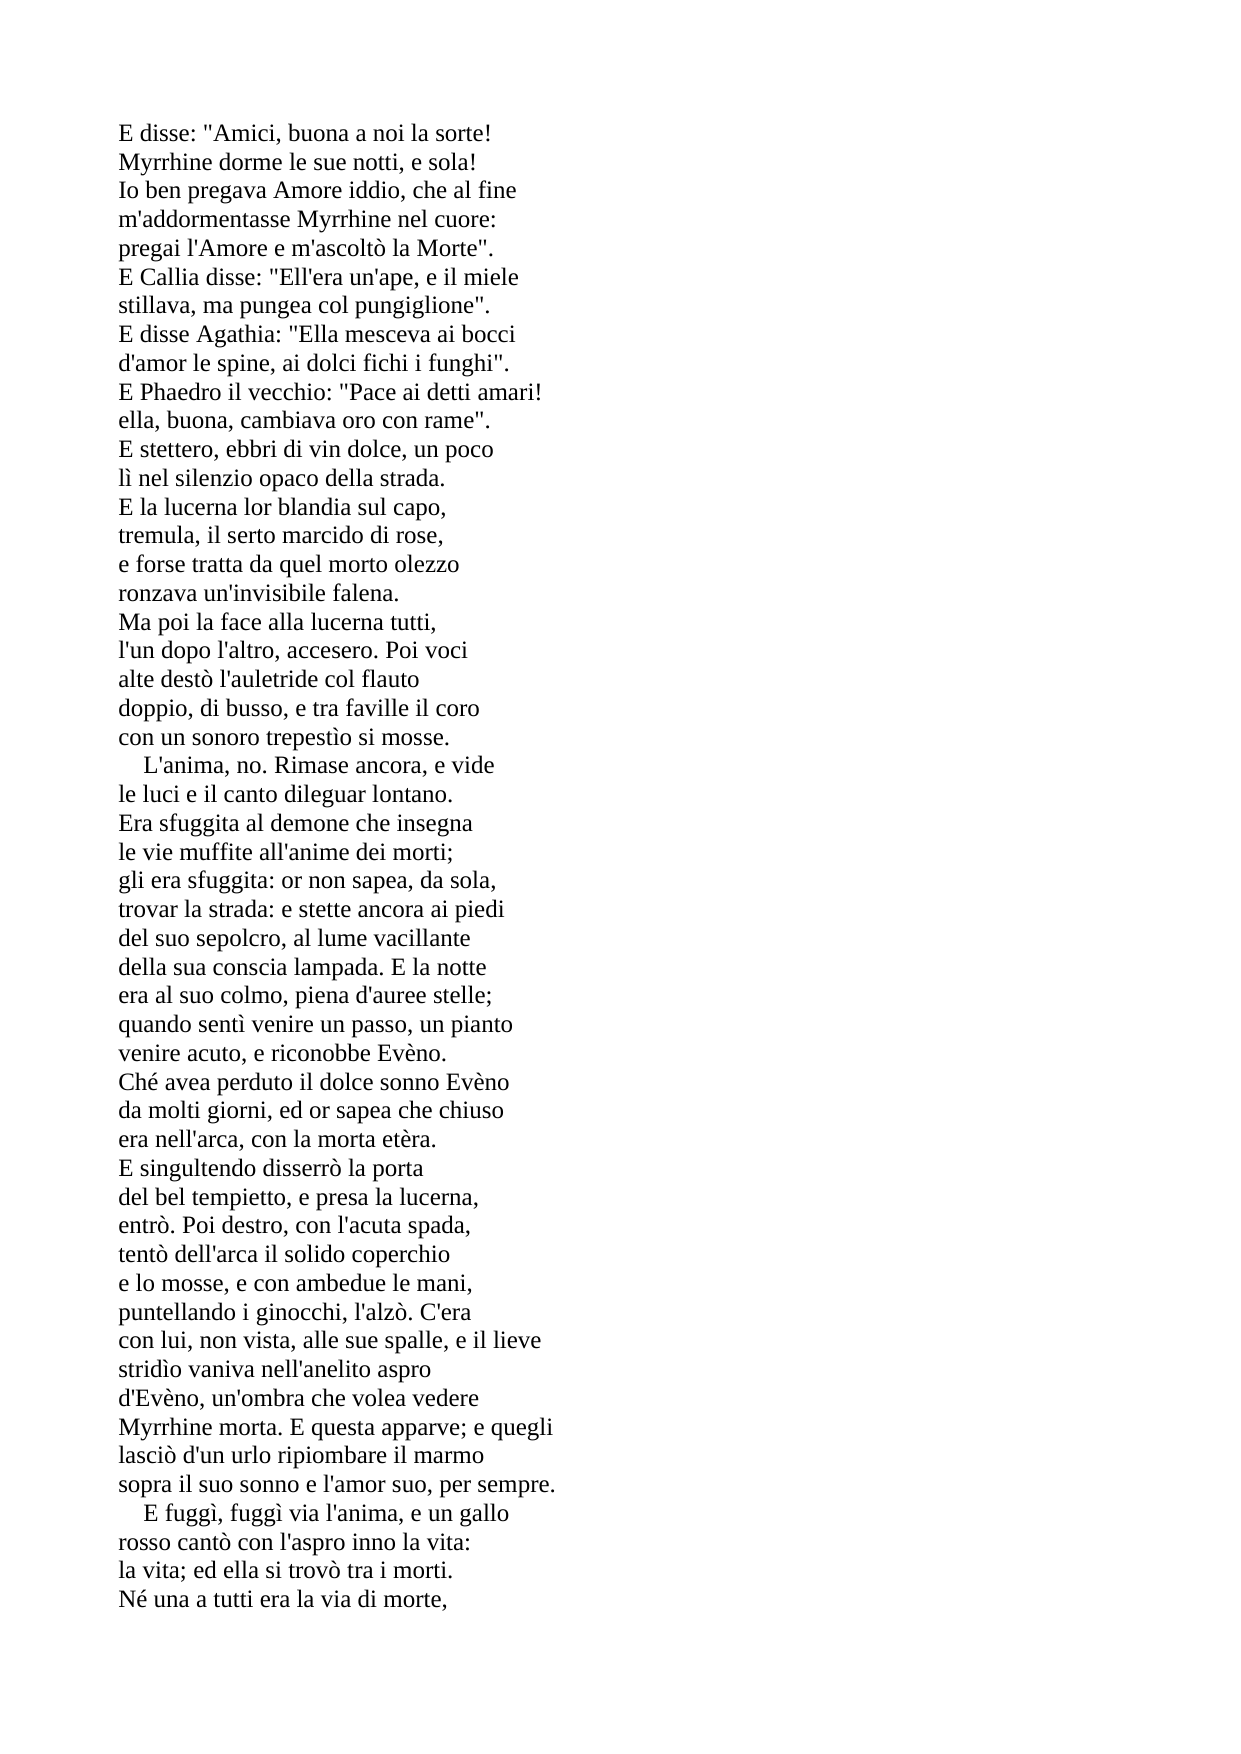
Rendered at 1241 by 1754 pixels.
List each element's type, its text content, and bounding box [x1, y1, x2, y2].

text le vie muffite all'anime dei morti; [118, 837, 1122, 866]
text E Callia disse: "Ell'era un'ape, e il miele [118, 262, 1122, 291]
text con lui, non vista, alle sue spalle, e il lieve [118, 1326, 1122, 1354]
text del suo sepolcro, al lume vacillante [118, 923, 1122, 952]
text Era sfuggita al demone che insegna [118, 808, 1122, 837]
text ella, buona, cambiava oro con rame". [118, 406, 1122, 434]
text alte destò l'auletride col flauto [118, 664, 1122, 693]
text e lo mosse, e con ambedue le mani, [118, 1268, 1122, 1297]
text E fuggì, fuggì via l'anima, e un gallo [118, 1498, 1122, 1527]
text stillava, ma pungea col pungiglione". [118, 291, 1122, 319]
text da molti giorni, ed or sapea che chiuso [118, 1096, 1122, 1124]
text tentò dell'arca il solido coperchio [118, 1239, 1122, 1268]
text lasciò d'un urlo ripiombare il marmo [118, 1441, 1122, 1469]
text E Phaedro il vecchio: "Pace ai detti amari! [118, 377, 1122, 406]
text gli era sfuggita: or non sapea, da sola, [118, 866, 1122, 894]
text tremula, il serto marcido di rose, [118, 521, 1122, 549]
text entrò. Poi destro, con l'acuta spada, [118, 1211, 1122, 1239]
text Ma poi la face alla lucerna tutti, [118, 607, 1122, 636]
text quando sentì venire un passo, un pianto [118, 1009, 1122, 1038]
text L'anima, no. Rimase ancora, e vide [118, 751, 1122, 779]
text Myrrhine dorme le sue notti, e sola! [118, 147, 1122, 176]
text doppio, di busso, e tra faville il coro [118, 693, 1122, 722]
text del bel tempietto, e presa la lucerna, [118, 1182, 1122, 1211]
text E la lucerna lor blandia sul capo, [118, 492, 1122, 521]
text E singultendo disserrò la porta [118, 1153, 1122, 1182]
text Io ben pregava Amore iddio, che al fine [118, 176, 1122, 204]
text era al suo colmo, piena d'auree stelle; [118, 981, 1122, 1009]
text Né una a tutti era la via di morte, [118, 1584, 1122, 1613]
text l'un dopo l'altro, accesero. Poi voci [118, 636, 1122, 664]
text la vita; ed ella si trovò tra i morti. [118, 1556, 1122, 1584]
text della sua conscia lampada. E la notte [118, 952, 1122, 981]
text E stettero, ebbri di vin dolce, un poco [118, 434, 1122, 463]
text era nell'arca, con la morta etèra. [118, 1124, 1122, 1153]
text puntellando i ginocchi, l'alzò. C'era [118, 1297, 1122, 1326]
text d'amor le spine, ai dolci fichi i funghi". [118, 348, 1122, 377]
text sopra il suo sonno e l'amor suo, per sempre. [118, 1469, 1122, 1498]
text con un sonoro trepestìo si mosse. [118, 722, 1122, 751]
text pregai l'Amore e m'ascoltò la Morte". [118, 233, 1122, 262]
text rosso cantò con l'aspro inno la vita: [118, 1527, 1122, 1556]
text d'Evèno, un'ombra che volea vedere [118, 1383, 1122, 1412]
text venire acuto, e riconobbe Evèno. [118, 1038, 1122, 1067]
text trovar la strada: e stette ancora ai piedi [118, 894, 1122, 923]
text Ché avea perduto il dolce sonno Evèno [118, 1067, 1122, 1096]
text E disse Agathia: "Ella mesceva ai bocci [118, 319, 1122, 348]
text stridìo vaniva nell'anelito aspro [118, 1354, 1122, 1383]
text le luci e il canto dileguar lontano. [118, 779, 1122, 808]
text Myrrhine morta. E questa apparve; e quegli [118, 1412, 1122, 1441]
text e forse tratta da quel morto olezzo [118, 549, 1122, 578]
text ronzava un'invisibile falena. [118, 578, 1122, 607]
text lì nel silenzio opaco della strada. [118, 463, 1122, 492]
text E disse: "Amici, buona a noi la sorte! [118, 118, 1122, 147]
text m'addormentasse Myrrhine nel cuore: [118, 204, 1122, 233]
